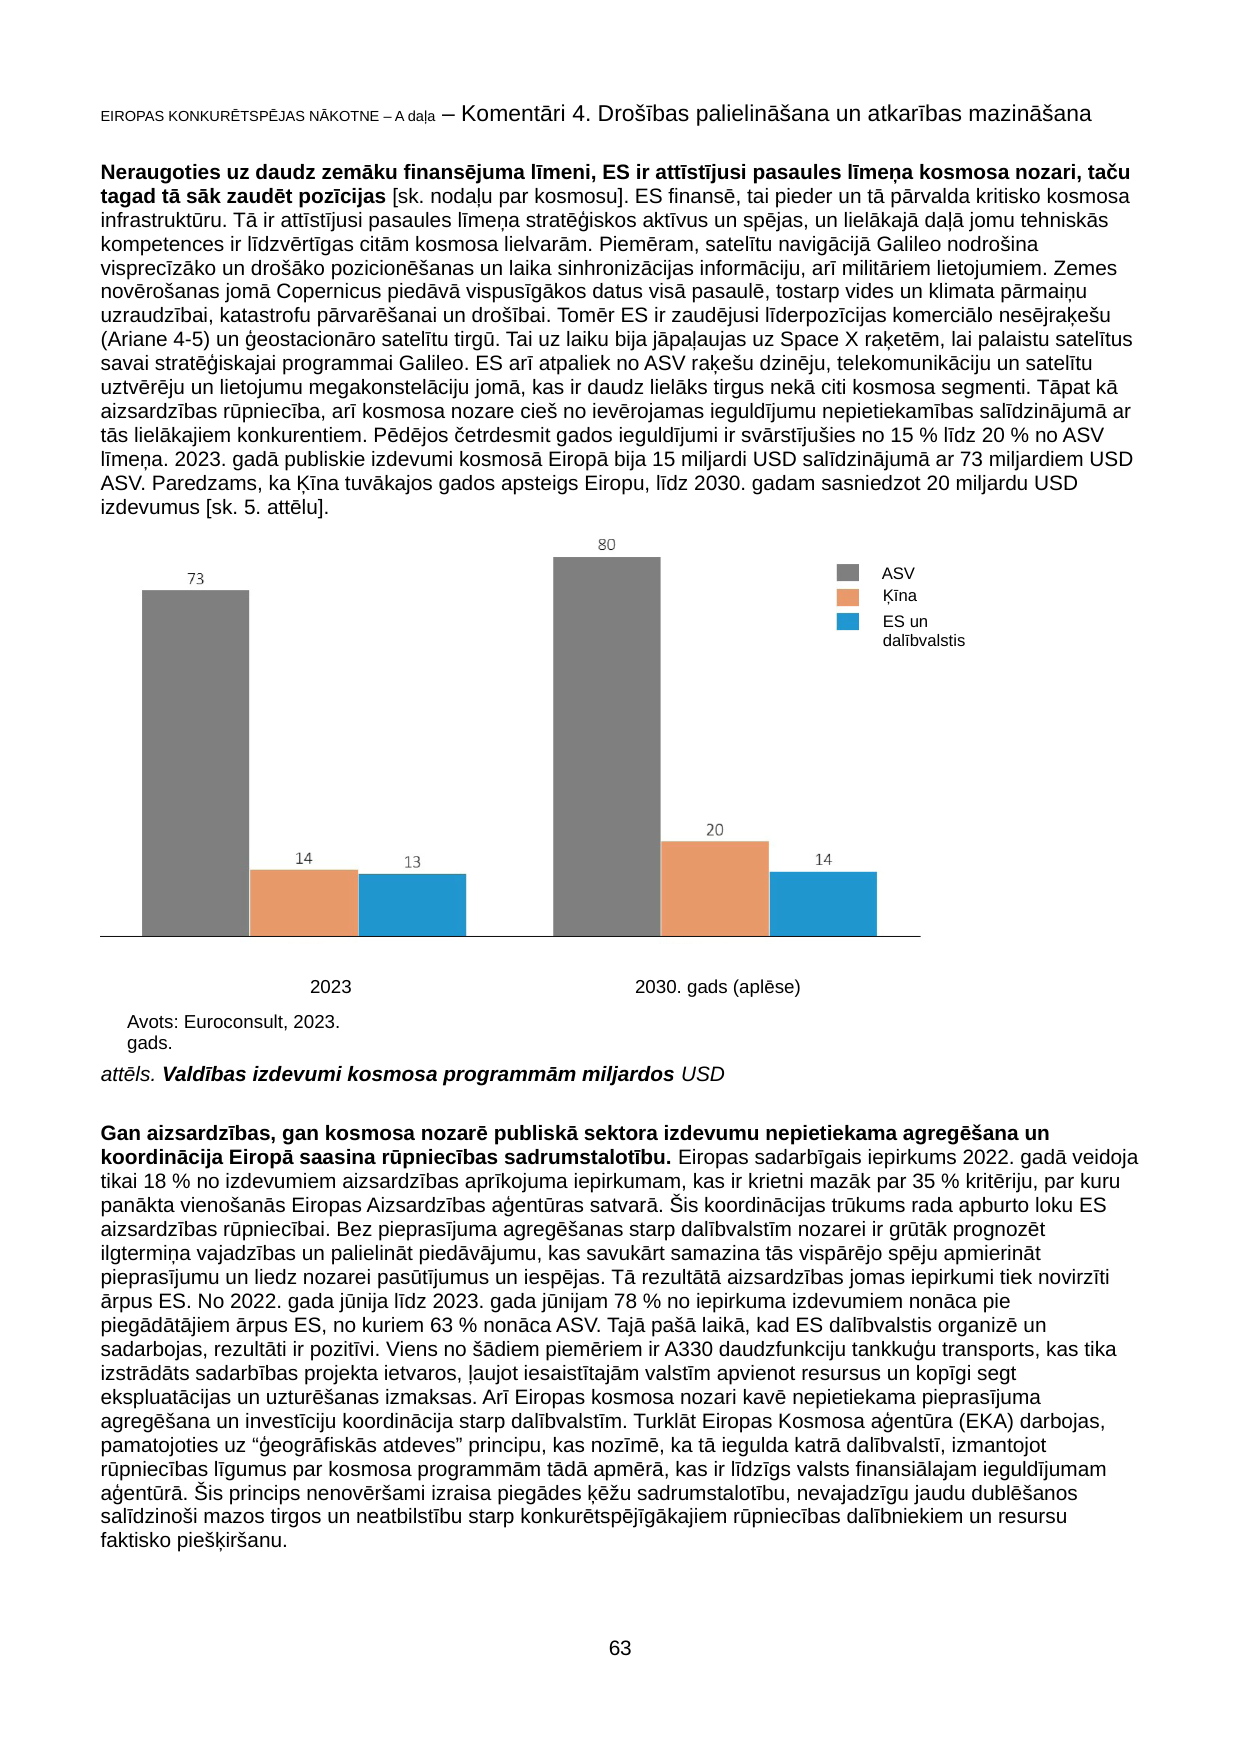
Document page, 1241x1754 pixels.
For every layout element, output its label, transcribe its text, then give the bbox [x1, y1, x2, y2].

text Neraugoties uz daudz zemāku finansējuma līmeni, ES ir attīstījusi pasaules līmeņa kosmosa nozari, taču tagad tā sāk zaudēt pozīcijas [sk. nodaļu par kosmosu]. ES finansē, tai pieder un tā pārvalda kritisko kosmosa infrastruktūru. Tā ir attīstījusi pasaules līmeņa stratēģiskos aktīvus un spējas, un lielākajā daļā jomu tehniskās kompetences ir līdzvērtīgas citām kosmosa lielvarām. Piemēram, satelītu navigācijā Galileo nodrošina visprecīzāko un drošāko pozicionēšanas un laika sinhronizācijas informāciju, arī militāriem lietojumiem. Zemes novērošanas jomā Copernicus piedāvā vispusīgākos datus visā pasaulē, tostarp vides un klimata pārmaiņu uzraudzībai, katastrofu pārvarēšanai un drošībai. Tomēr ES ir zaudējusi līderpozīcijas komerciālo nesējraķešu (Ariane 4-5) un ģeostacionāro satelītu tirgū. Tai uz laiku bija jāpaļaujas uz Space X raķetēm, lai palaistu satelītus savai stratēģiskajai programmai Galileo. ES arī atpaliek no ASV raķešu dzinēju, telekomunikāciju un satelītu uztvērēju un lietojumu megakonstelāciju jomā, kas ir daudz lielāks tirgus nekā citi kosmosa segmenti. Tāpat kā aizsardzības rūpniecība, arī kosmosa nozare cieš no ievērojamas ieguldījumu nepietiekamības salīdzinājumā ar tās lielākajiem konkurentiem. Pēdējos četrdesmit gados ieguldījumi ir svārstījušies no 15 % līdz 20 % no ASV līmeņa. 2023. gadā publiskie izdevumi kosmosā Eiropā bija 15 miljardi USD salīdzinājumā ar 73 miljardiem USD ASV. Paredzams, ka Ķīna tuvākajos gados apsteigs Eiropu, līdz 2030. gadam sasniedzot 20 miljardu USD izdevumus [sk. 5. attēlu]. [100, 159, 1140, 519]
picture [100, 531, 1004, 944]
text Gan aizsardzības, gan kosmosa nozarē publiskā sektora izdevumu nepietiekama agregēšana un koordinācija Eiropā saasina rūpniecības sadrumstalotību. Eiropas sadarbīgais iepirkums 2022. gadā veidoja tikai 18 % no izdevumiem aizsardzības aprīkojuma iepirkumam, kas ir krietni mazāk par 35 % kritēriju, par kuru panākta vienošanās Eiropas Aizsardzības aģentūras satvarā. Šis koordinācijas trūkums rada apburto loku ES aizsardzības rūpniecībai. Bez pieprasījuma agregēšanas starp dalībvalstīm nozarei ir grūtāk prognozēt ilgtermiņa vajadzības un palielināt piedāvājumu, kas savukārt samazina tās vispārējo spēju apmierināt pieprasījumu un liedz nozarei pasūtījumus un iespējas. Tā rezultātā aizsardzības jomas iepirkumi tiek novirzīti ārpus ES. No 2022. gada jūnija līdz 2023. gada jūnijam 78 % no iepirkuma izdevumiem nonāca pie piegādātājiem ārpus ES, no kuriem 63 % nonāca ASV. Tajā pašā laikā, kad ES dalībvalstis organizē un sadarbojas, rezultāti ir pozitīvi. Viens no šādiem piemēriem ir A330 daudzfunkciju tankkuģu transports, kas tika izstrādāts sadarbības projekta ietvaros, ļaujot iesaistītajām valstīm apvienot resursus un kopīgi segt ekspluatācijas un uzturēšanas izmaksas. Arī Eiropas kosmosa nozari kavē nepietiekama pieprasījuma agregēšana un investīciju koordinācija starp dalībvalstīm. Turklāt Eiropas Kosmosa aģentūra (EKA) darbojas, pamatojoties uz “ģeogrāfiskās atdeves” principu, kas nozīmē, ka tā iegulda katrā dalībvalstī, izmantojot rūpniecības līgumus par kosmosa programmām tādā apmērā, kas ir līdzīgs valsts finansiālajam ieguldījumam aģentūrā. Šis princips nenovēršami izraisa piegādes ķēžu sadrumstalotību, nevajadzīgu jaudu dublēšanos salīdzinoši mazos tirgos un neatbilstību starp konkurētspējīgākajiem rūpniecības dalībniekiem un resursu faktisko piešķiršanu. [100, 1121, 1140, 1552]
text attēls. Valdības izdevumi kosmosa programmām miljardos USD [101, 944, 1022, 1085]
